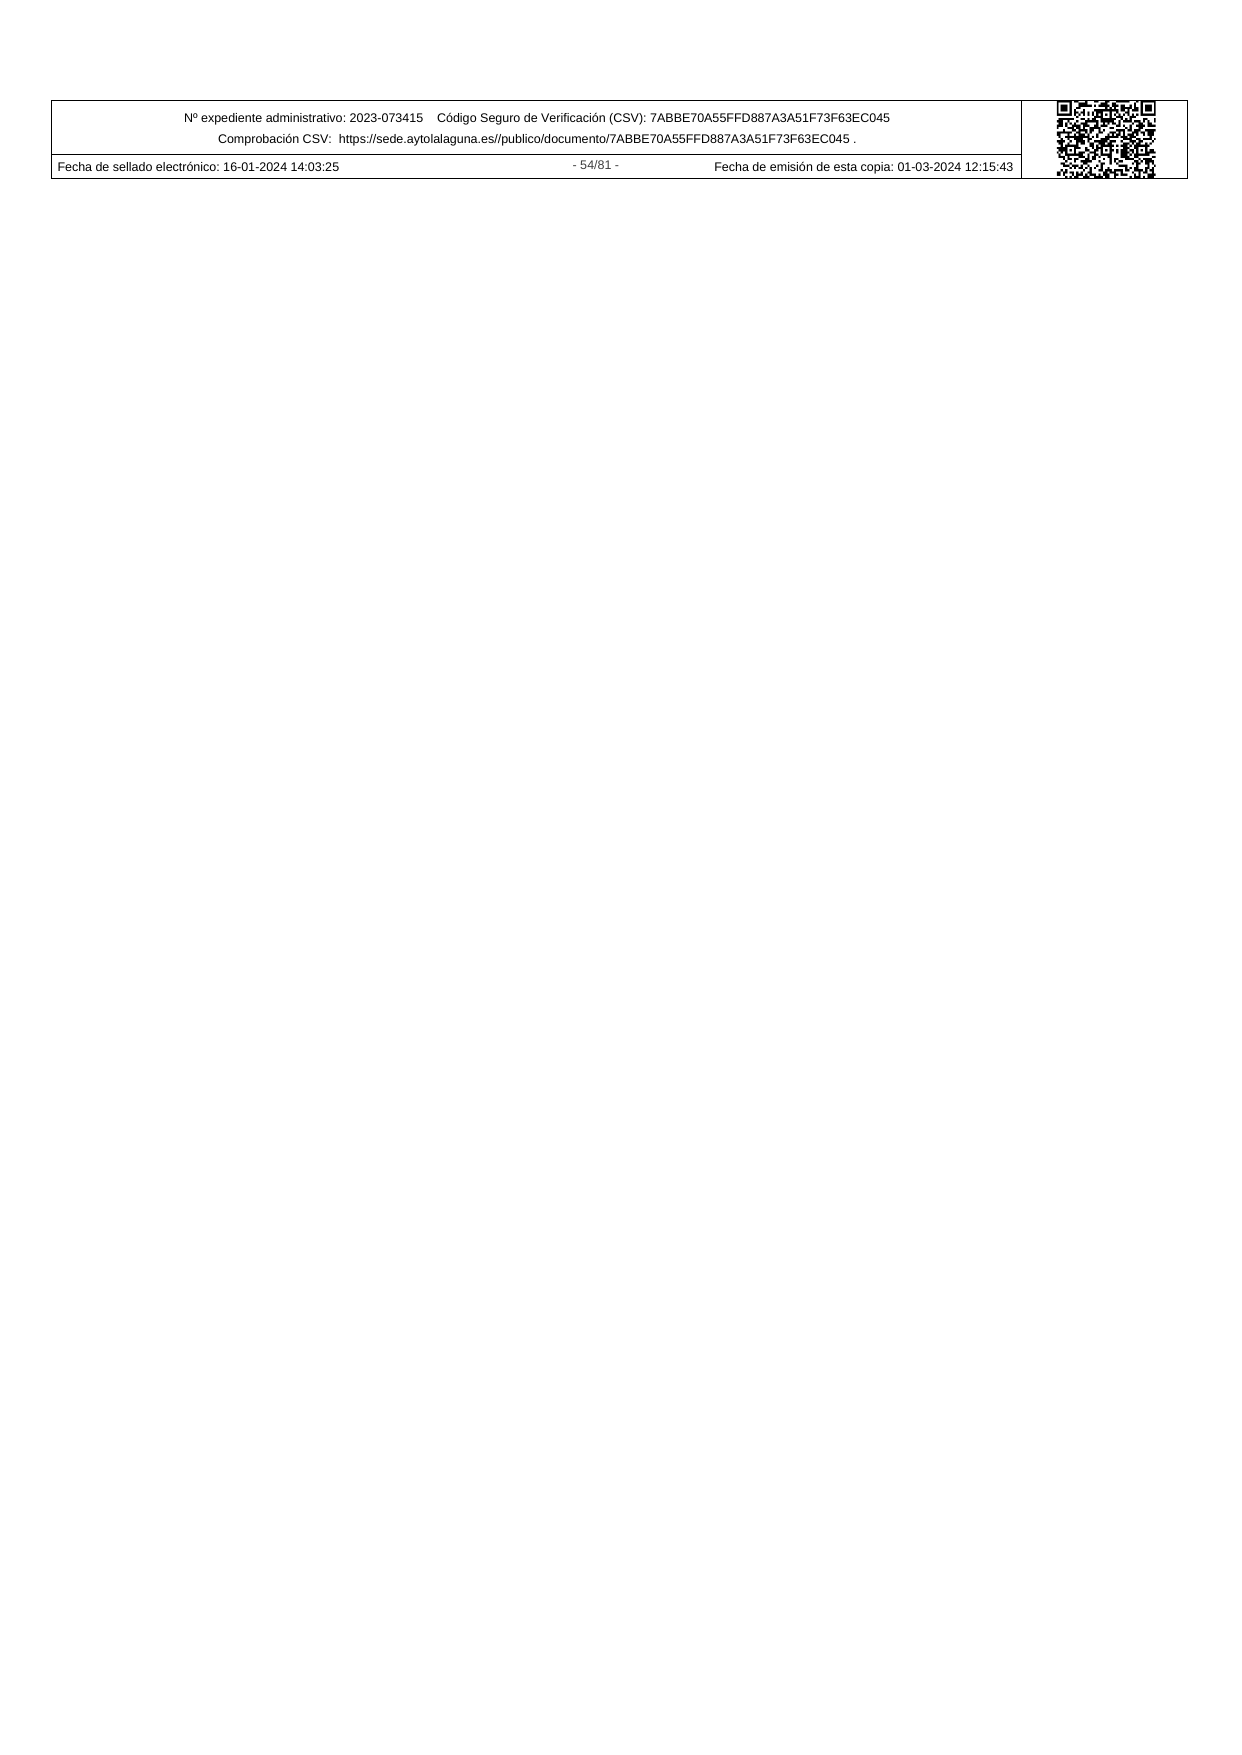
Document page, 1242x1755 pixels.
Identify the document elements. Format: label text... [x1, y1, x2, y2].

table_header [1022, 101, 1056, 178]
table_header [1156, 101, 1187, 178]
table_cell Fecha de sellado electrónico: 16-01-2024 14:03:25 - 54/81 - Fecha de emisión de esta copia: 01-03-2024 12:15:43 [52, 155, 1021, 178]
table_cell Nº expediente administrativo: 2023-073415 Código Seguro de Verificación (CSV): 7ABBE70A55FFD887A3A51F73F63EC045 Comprobación CSV: https://sede.aytolalaguna.es//publico/documento/7ABBE70A55FFD887A3A51F73F63EC045 . [52, 101, 1021, 154]
